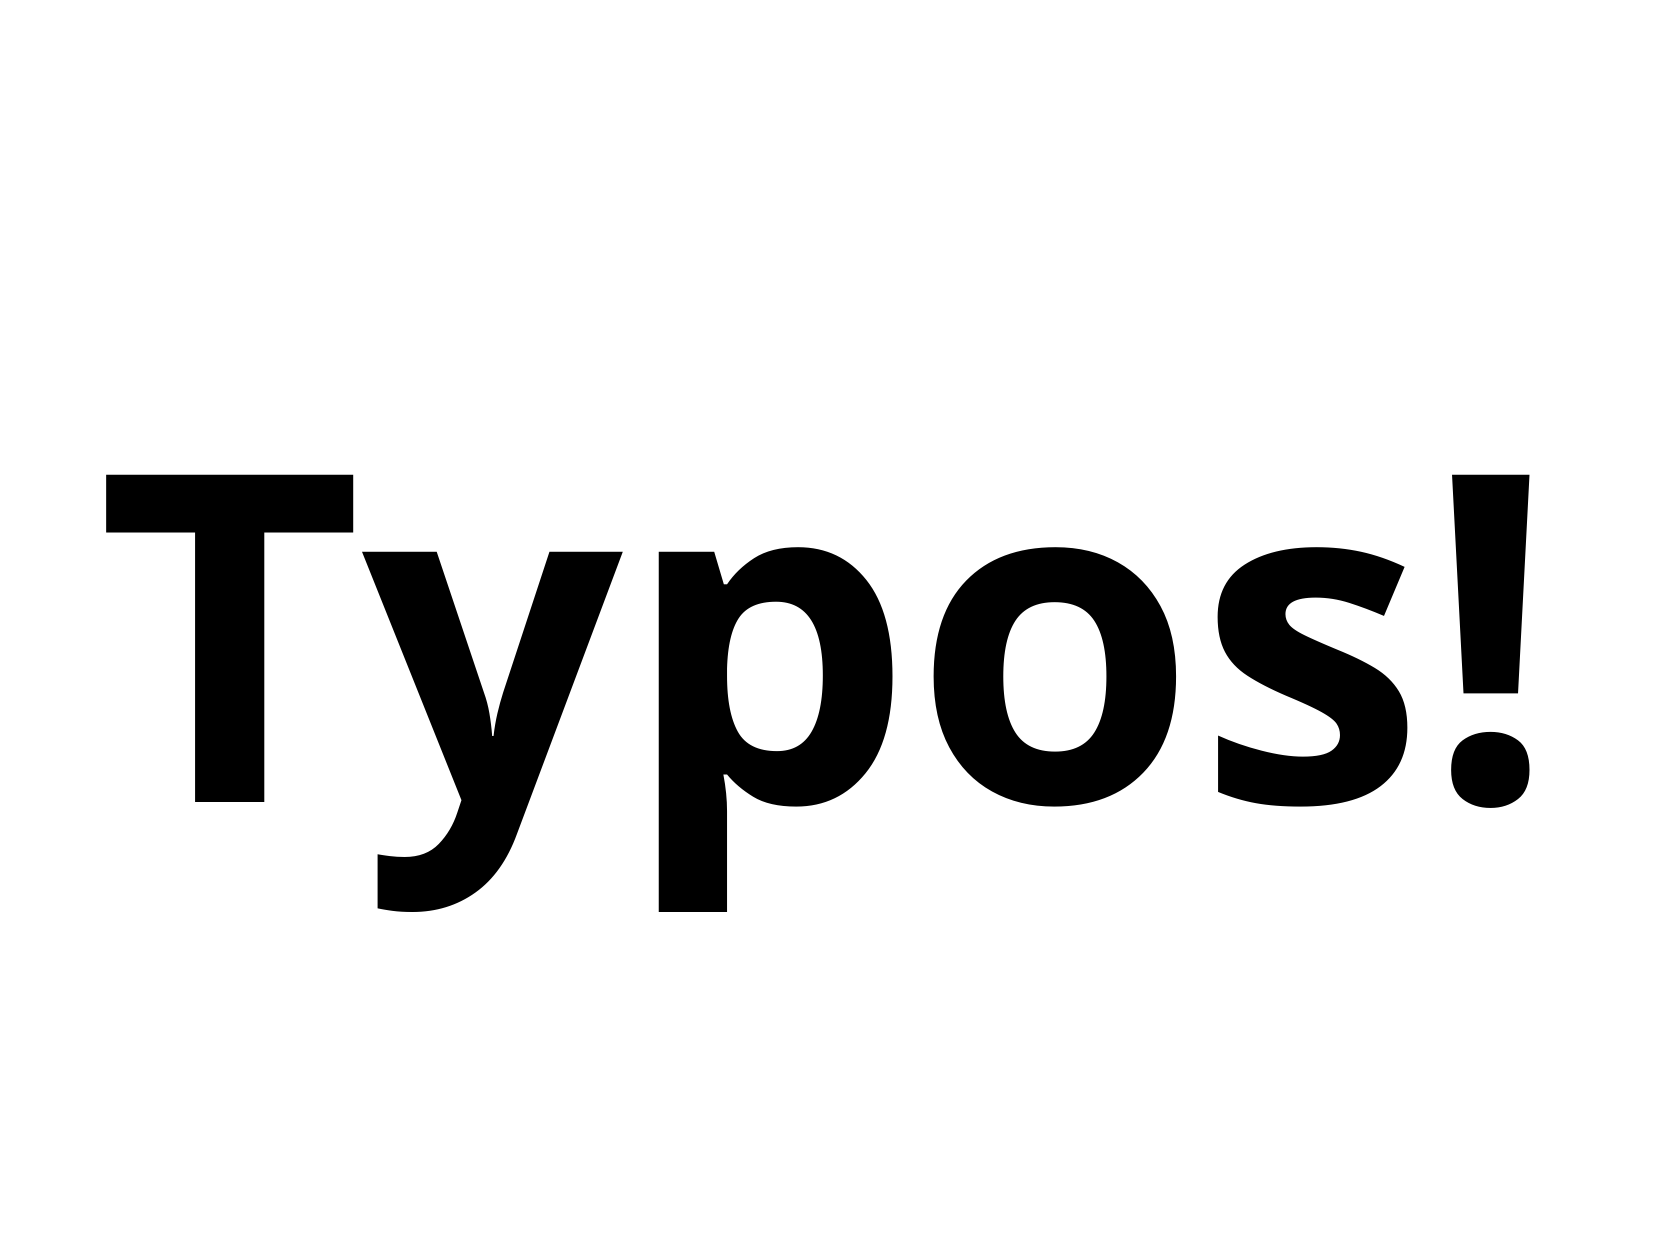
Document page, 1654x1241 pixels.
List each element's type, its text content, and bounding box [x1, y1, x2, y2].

title Typos! [82, 49, 1571, 1201]
